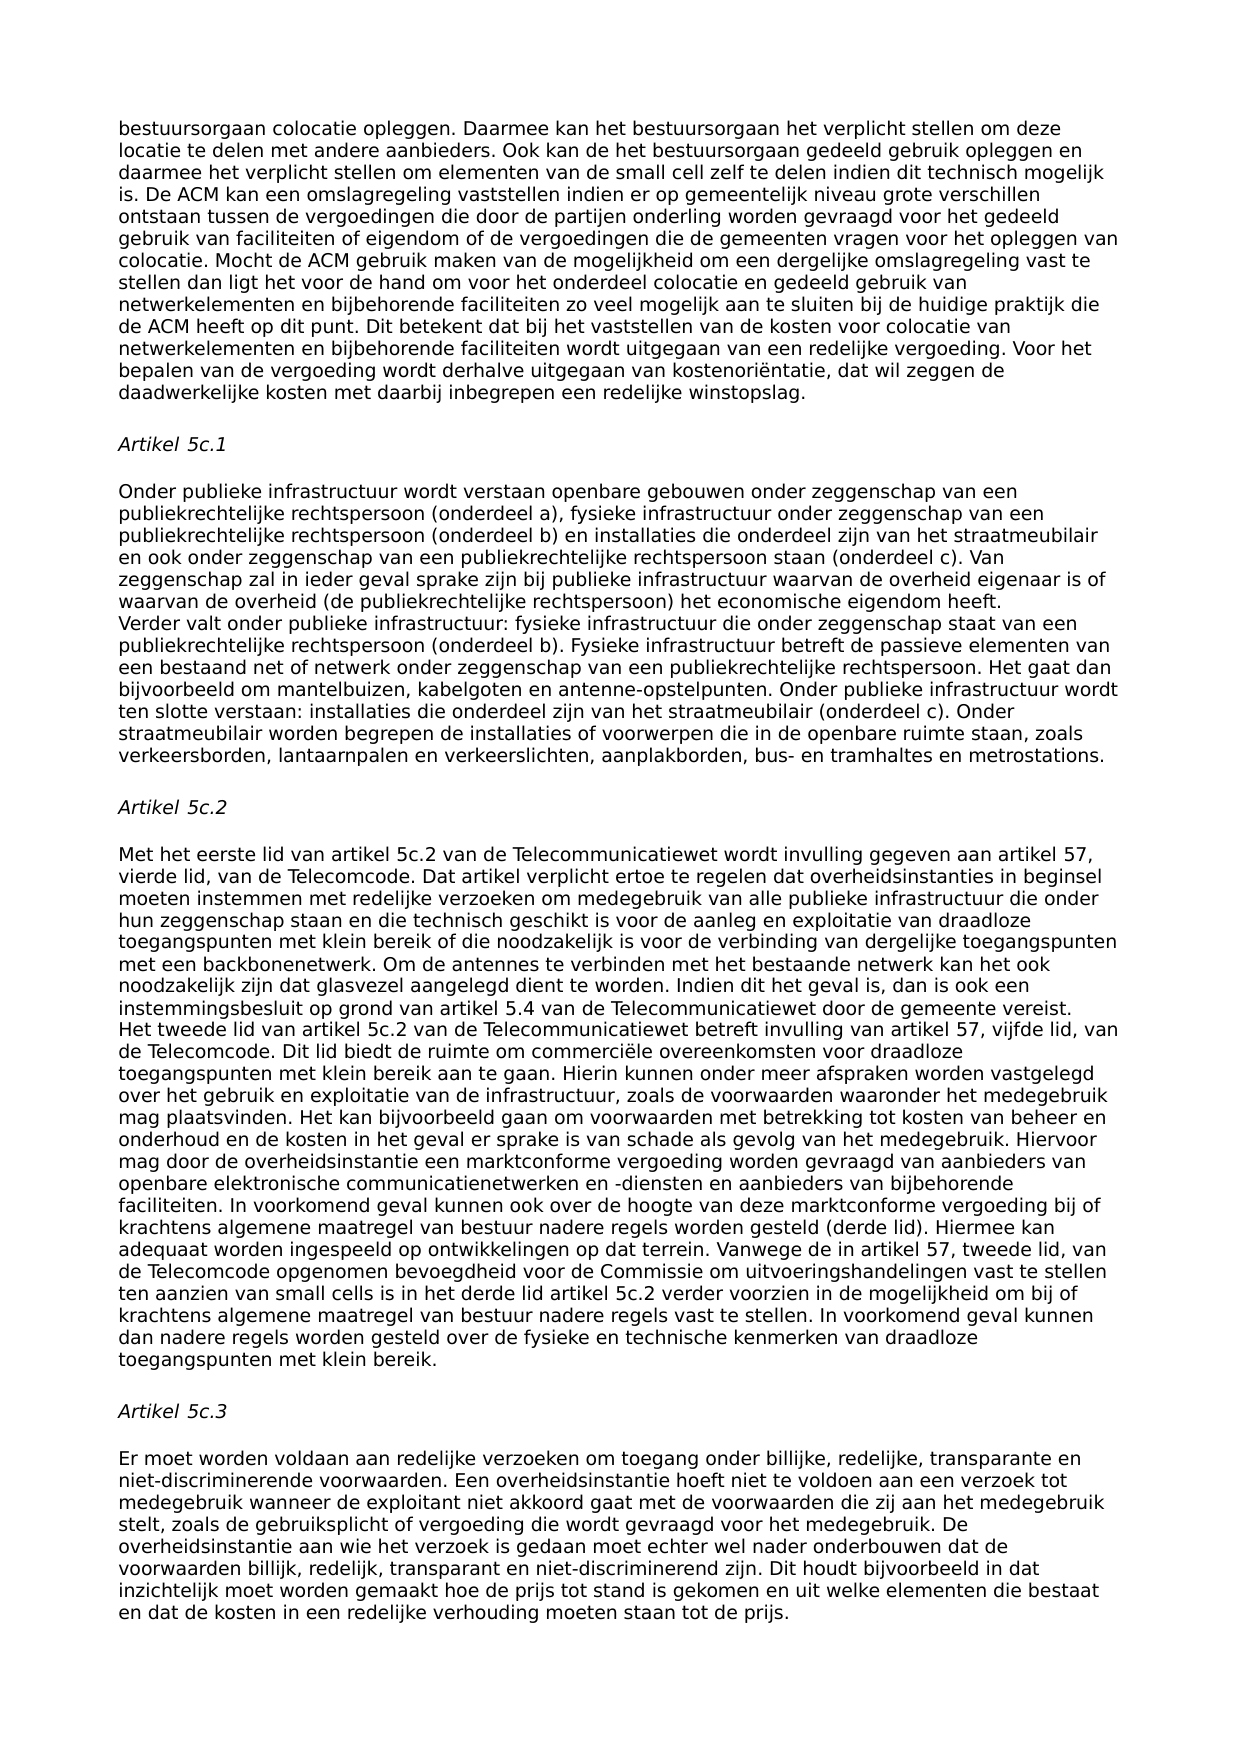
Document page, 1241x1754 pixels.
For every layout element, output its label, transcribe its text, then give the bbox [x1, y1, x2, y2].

text Met het eerste lid van artikel 5c.2 van de Telecommunicatiewet wordt invulling gegeven aan artikel 57, vierde lid, van de Telecomcode. Dat artikel verplicht ertoe te regelen dat overheidsinstanties in beginsel moeten instemmen met redelijke verzoeken om medegebruik van alle publieke infrastructuur die onder hun zeggenschap staan en die technisch geschikt is voor de aanleg en exploitatie van draadloze toegangspunten met klein bereik of die noodzakelijk is voor de verbinding van dergelijke toegangspunten met een backbonenetwerk. Om de antennes te verbinden met het bestaande netwerk kan het ook noodzakelijk zijn dat glasvezel aangelegd dient te worden. Indien dit het geval is, dan is ook een instemmingsbesluit op grond van artikel 5.4 van de Telecommunicatiewet door de gemeente vereist. [118, 843, 1122, 1019]
text Er moet worden voldaan aan redelijke verzoeken om toegang onder billijke, redelijke, transparante en niet-discriminerende voorwaarden. Een overheidsinstantie hoeft niet te voldoen aan een verzoek tot medegebruik wanneer de exploitant niet akkoord gaat met de voorwaarden die zij aan het medegebruik stelt, zoals de gebruiksplicht of vergoeding die wordt gevraagd voor het medegebruik. De overheidsinstantie aan wie het verzoek is gedaan moet echter wel nader onderbouwen dat de voorwaarden billijk, redelijk, transparant en niet-discriminerend zijn. Dit houdt bijvoorbeeld in dat inzichtelijk moet worden gemaakt hoe de prijs tot stand is gekomen en uit welke elementen die bestaat en dat de kosten in een redelijke verhouding moeten staan tot de prijs. [118, 1448, 1122, 1624]
subtitle Artikel 5c.2 [118, 797, 1122, 818]
text bestuursorgaan colocatie opleggen. Daarmee kan het bestuursorgaan het verplicht stellen om deze locatie te delen met andere aanbieders. Ook kan de het bestuursorgaan gedeeld gebruik opleggen en daarmee het verplicht stellen om elementen van de small cell zelf te delen indien dit technisch mogelijk is. De ACM kan een omslagregeling vaststellen indien er op gemeentelijk niveau grote verschillen ontstaan tussen de vergoedingen die door de partijen onderling worden gevraagd voor het gedeeld gebruik van faciliteiten of eigendom of de vergoedingen die de gemeenten vragen voor het opleggen van colocatie. Mocht de ACM gebruik maken van de mogelijkheid om een dergelijke omslagregeling vast te stellen dan ligt het voor de hand om voor het onderdeel colocatie en gedeeld gebruik van netwerkelementen en bijbehorende faciliteiten zo veel mogelijk aan te sluiten bij de huidige praktijk die de ACM heeft op dit punt. Dit betekent dat bij het vaststellen van de kosten voor colocatie van netwerkelementen en bijbehorende faciliteiten wordt uitgegaan van een redelijke vergoeding. Voor het bepalen van de vergoeding wordt derhalve uitgegaan van kostenoriëntatie, dat wil zeggen de daadwerkelijke kosten met daarbij inbegrepen een redelijke winstopslag. [118, 118, 1122, 404]
subtitle Artikel 5c.1 [118, 434, 1122, 456]
text Het tweede lid van artikel 5c.2 van de Telecommunicatiewet betreft invulling van artikel 57, vijfde lid, van de Telecomcode. Dit lid biedt de ruimte om commerciële overeenkomsten voor draadloze toegangspunten met klein bereik aan te gaan. Hierin kunnen onder meer afspraken worden vastgelegd over het gebruik en exploitatie van de infrastructuur, zoals de voorwaarden waaronder het medegebruik mag plaatsvinden. Het kan bijvoorbeeld gaan om voorwaarden met betrekking tot kosten van beheer en onderhoud en de kosten in het geval er sprake is van schade als gevolg van het medegebruik. Hiervoor mag door de overheidsinstantie een marktconforme vergoeding worden gevraagd van aanbieders van openbare elektronische communicatienetwerken en -diensten en aanbieders van bijbehorende faciliteiten. In voorkomend geval kunnen ook over de hoogte van deze marktconforme vergoeding bij of krachtens algemene maatregel van bestuur nadere regels worden gesteld (derde lid). Hiermee kan adequaat worden ingespeeld op ontwikkelingen op dat terrein. Vanwege de in artikel 57, tweede lid, van de Telecomcode opgenomen bevoegdheid voor de Commissie om uitvoeringshandelingen vast te stellen ten aanzien van small cells is in het derde lid artikel 5c.2 verder voorzien in de mogelijkheid om bij of krachtens algemene maatregel van bestuur nadere regels vast te stellen. In voorkomend geval kunnen dan nadere regels worden gesteld over de fysieke en technische kenmerken van draadloze toegangspunten met klein bereik. [118, 1019, 1122, 1371]
text Onder publieke infrastructuur wordt verstaan openbare gebouwen onder zeggenschap van een publiekrechtelijke rechtspersoon (onderdeel a), fysieke infrastructuur onder zeggenschap van een publiekrechtelijke rechtspersoon (onderdeel b) en installaties die onderdeel zijn van het straatmeubilair en ook onder zeggenschap van een publiekrechtelijke rechtspersoon staan (onderdeel c). Van zeggenschap zal in ieder geval sprake zijn bij publieke infrastructuur waarvan de overheid eigenaar is of waarvan de overheid (de publiekrechtelijke rechtspersoon) het economische eigendom heeft. [118, 481, 1122, 613]
text Verder valt onder publieke infrastructuur: fysieke infrastructuur die onder zeggenschap staat van een publiekrechtelijke rechtspersoon (onderdeel b). Fysieke infrastructuur betreft de passieve elementen van een bestaand net of netwerk onder zeggenschap van een publiekrechtelijke rechtspersoon. Het gaat dan bijvoorbeeld om mantelbuizen, kabelgoten en antenne-opstelpunten. Onder publieke infrastructuur wordt ten slotte verstaan: installaties die onderdeel zijn van het straatmeubilair (onderdeel c). Onder straatmeubilair worden begrepen de installaties of voorwerpen die in de openbare ruimte staan, zoals verkeersborden, lantaarnpalen en verkeerslichten, aanplakborden, bus- en tramhaltes en metrostations. [118, 613, 1122, 767]
subtitle Artikel 5c.3 [118, 1401, 1122, 1423]
